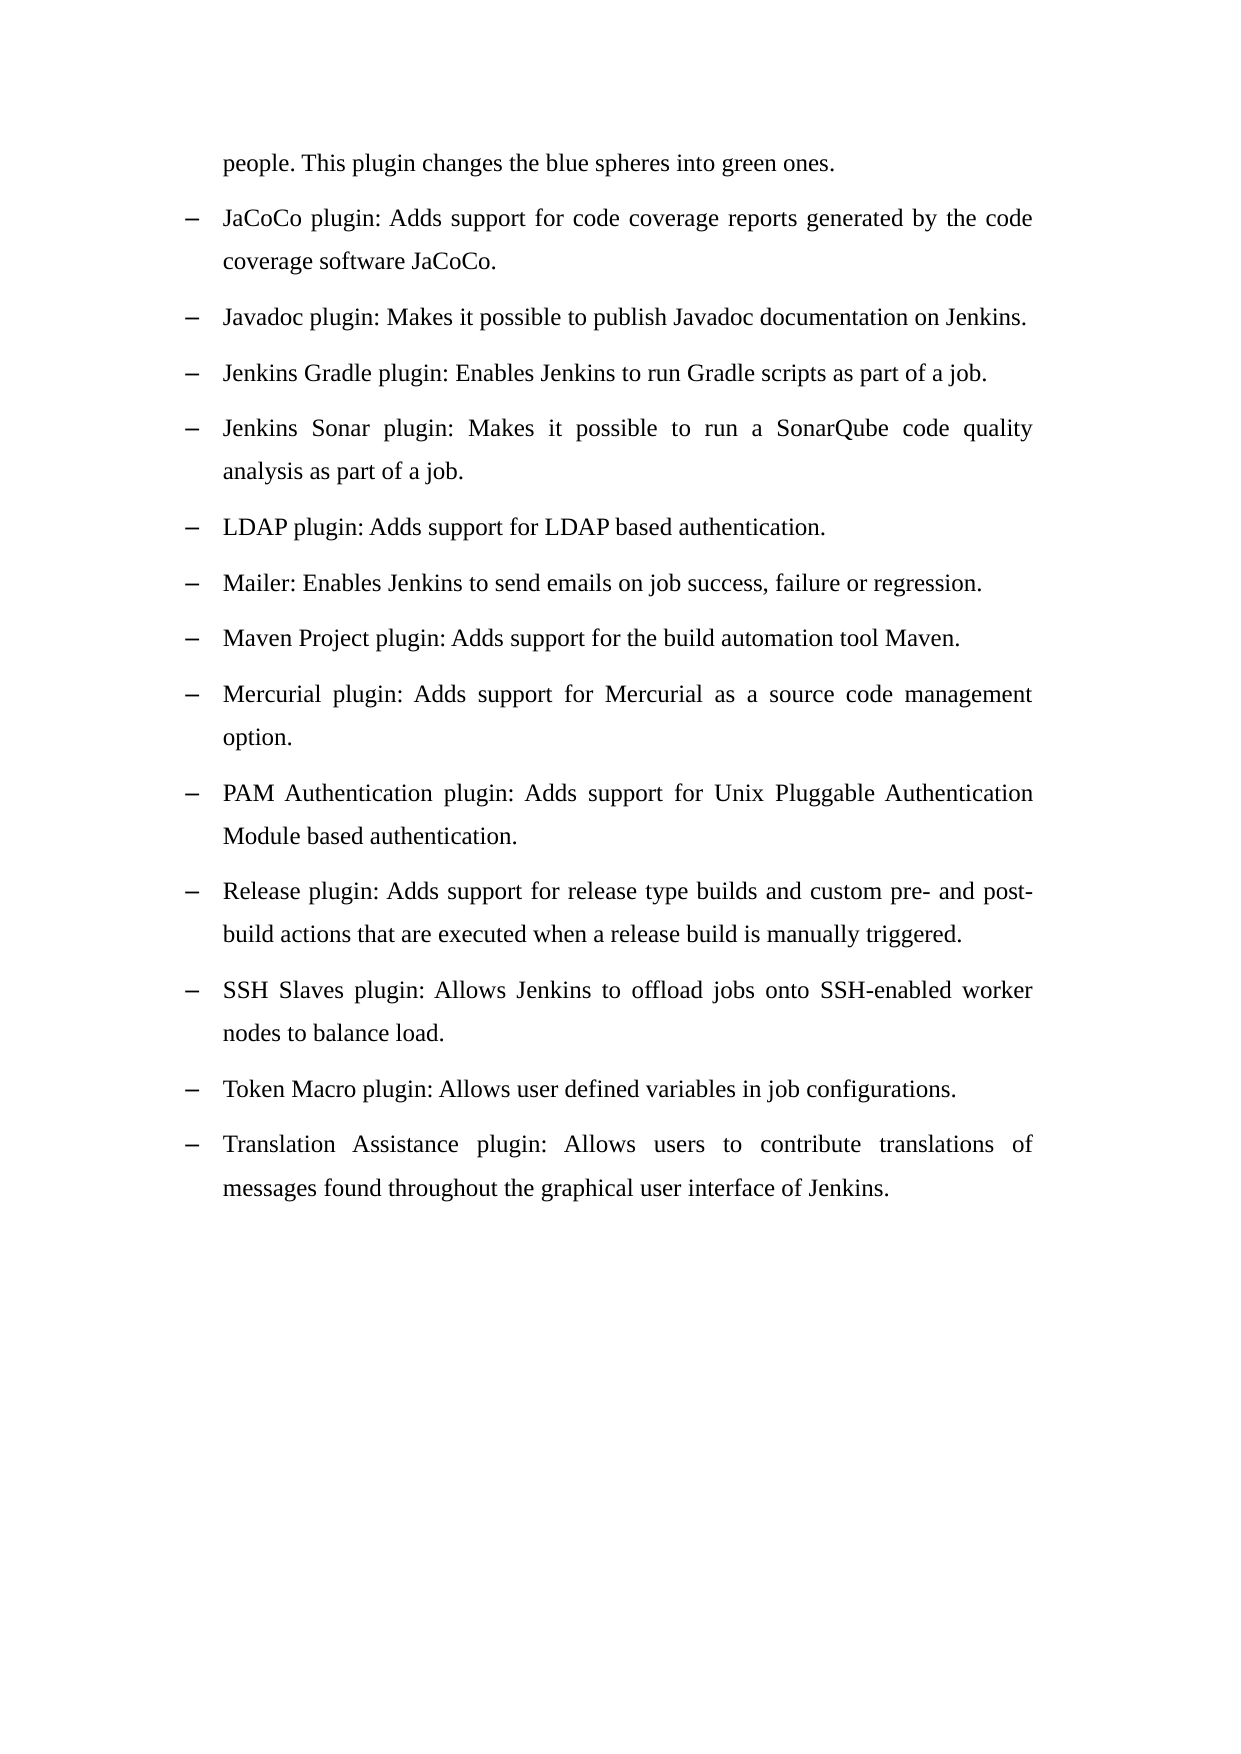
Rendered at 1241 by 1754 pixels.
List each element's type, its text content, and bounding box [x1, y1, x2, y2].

list Mailer: Enables Jenkins to send emails on job success, failure or regression. [185, 568, 1033, 596]
list SSH Slaves plugin: Allows Jenkins to offload jobs onto SSH-enabled worker nodes to balance load. [185, 975, 1033, 1047]
list JaCoCo plugin: Adds support for code coverage reports generated by the code coverage software JaCoCo. [185, 203, 1033, 275]
list PAM Authentication plugin: Adds support for Unix Pluggable Authentication Module based authentication. [185, 778, 1033, 849]
list Maven Project plugin: Adds support for the build automation tool Maven. [185, 623, 1033, 652]
list Javadoc plugin: Makes it possible to publish Javadoc documentation on Jenkins. [185, 302, 1033, 331]
list Jenkins Gradle plugin: Enables Jenkins to run Gradle scripts as part of a job. [185, 358, 1033, 386]
list people. This plugin changes the blue spheres into green ones. [185, 148, 1033, 176]
list LDAP plugin: Adds support for LDAP based authentication. [185, 512, 1033, 541]
list Jenkins Sonar plugin: Makes it possible to run a SonarQube code quality analysis as part of a job. [185, 413, 1033, 485]
list Mercurial plugin: Adds support for Mercurial as a source code management option. [185, 679, 1033, 751]
list Translation Assistance plugin: Allows users to contribute translations of messages found throughout the graphical user interface of Jenkins. [185, 1129, 1033, 1201]
list Release plugin: Adds support for release type builds and custom pre- and post-build actions that are executed when a release build is manually triggered. [185, 876, 1033, 948]
list Token Macro plugin: Allows user defined variables in job configurations. [185, 1074, 1033, 1103]
